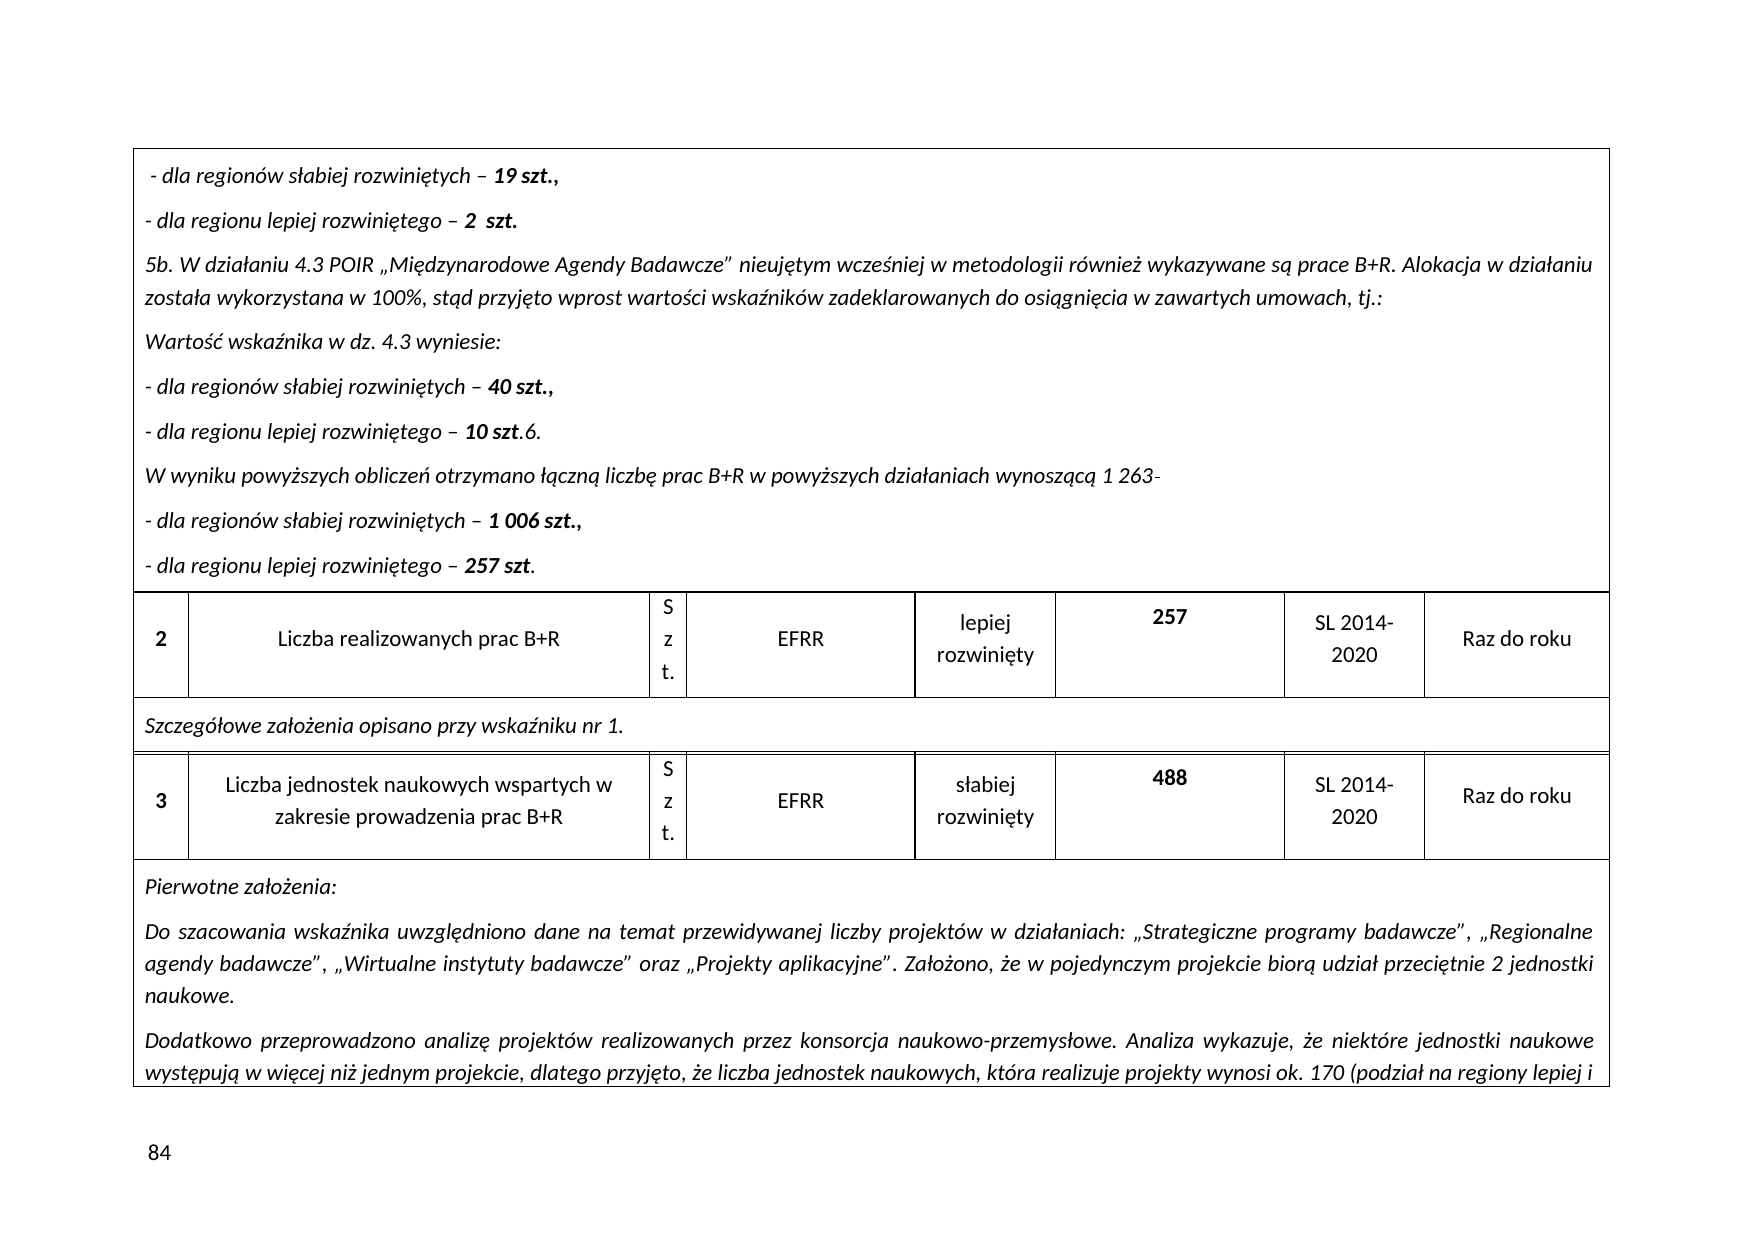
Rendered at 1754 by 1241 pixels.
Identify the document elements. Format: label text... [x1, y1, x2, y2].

table_cell Szt. [650, 755, 686, 858]
table_cell Pierwotne założenia: Do szacowania wskaźnika uwzględniono dane na temat przewidywanej liczby projektów w działaniach: „Strategiczne programy badawcze”, „Regionalne agendy badawcze”, „Wirtualne instytuty badawcze” oraz „Projekty aplikacyjne”. Założono, że w pojedynczym projekcie biorą udział przeciętnie 2 jednostki naukowe. Dodatkowo przeprowadzono analizę projektów realizowanych przez konsorcja naukowo-przemysłowe. Analiza wykazuje, że niektóre jednostki naukowe występują w więcej niż jednym projekcie, dlatego przyjęto, że liczba jednostek naukowych, która realizuje projekty wynosi ok. 170 (podział na regiony lepiej i [134, 860, 1609, 1086]
table_cell 2 [134, 593, 188, 697]
table_cell lepiej rozwinięty [916, 593, 1055, 697]
table_cell Raz do roku [1425, 755, 1609, 858]
table_cell Liczba realizowanych prac B+R [189, 593, 649, 697]
table_cell Szczegółowe założenia opisano przy wskaźniku nr 1. [134, 698, 1609, 751]
table_cell Szt. [650, 593, 686, 697]
table_cell słabiej rozwinięty [916, 755, 1055, 858]
table_cell Liczba jednostek naukowych wspartych w zakresie prowadzenia prac B+R [189, 755, 649, 858]
table_cell 257 [1056, 593, 1284, 697]
table_cell Raz do roku [1425, 593, 1609, 697]
table_cell EFRR [687, 755, 914, 858]
table_cell - dla regionów słabiej rozwiniętych – 19 szt., - dla regionu lepiej rozwiniętego – 2 szt. 5b. W działaniu 4.3 POIR „Międzynarodowe Agendy Badawcze” nieujętym wcześniej w metodologii również wykazywane są prace B+R. Alokacja w działaniu została wykorzystana w 100%, stąd przyjęto wprost wartości wskaźników zadeklarowanych do osiągnięcia w zawartych umowach, tj.: Wartość wskaźnika w dz. 4.3 wyniesie: - dla regionów słabiej rozwiniętych – 40 szt., - dla regionu lepiej rozwiniętego – 10 szt.6. W wyniku powyższych obliczeń otrzymano łączną liczbę prac B+R w powyższych działaniach wynoszącą 1 263 - dla regionów słabiej rozwiniętych – 1 006 szt., - dla regionu lepiej rozwiniętego – 257 szt. [134, 149, 1609, 591]
table_cell SL 2014-2020 [1285, 593, 1424, 697]
table_cell 3 [134, 755, 188, 858]
table_cell 488 [1056, 755, 1284, 858]
table_cell EFRR [687, 593, 914, 697]
table_cell SL 2014-2020 [1285, 755, 1424, 858]
